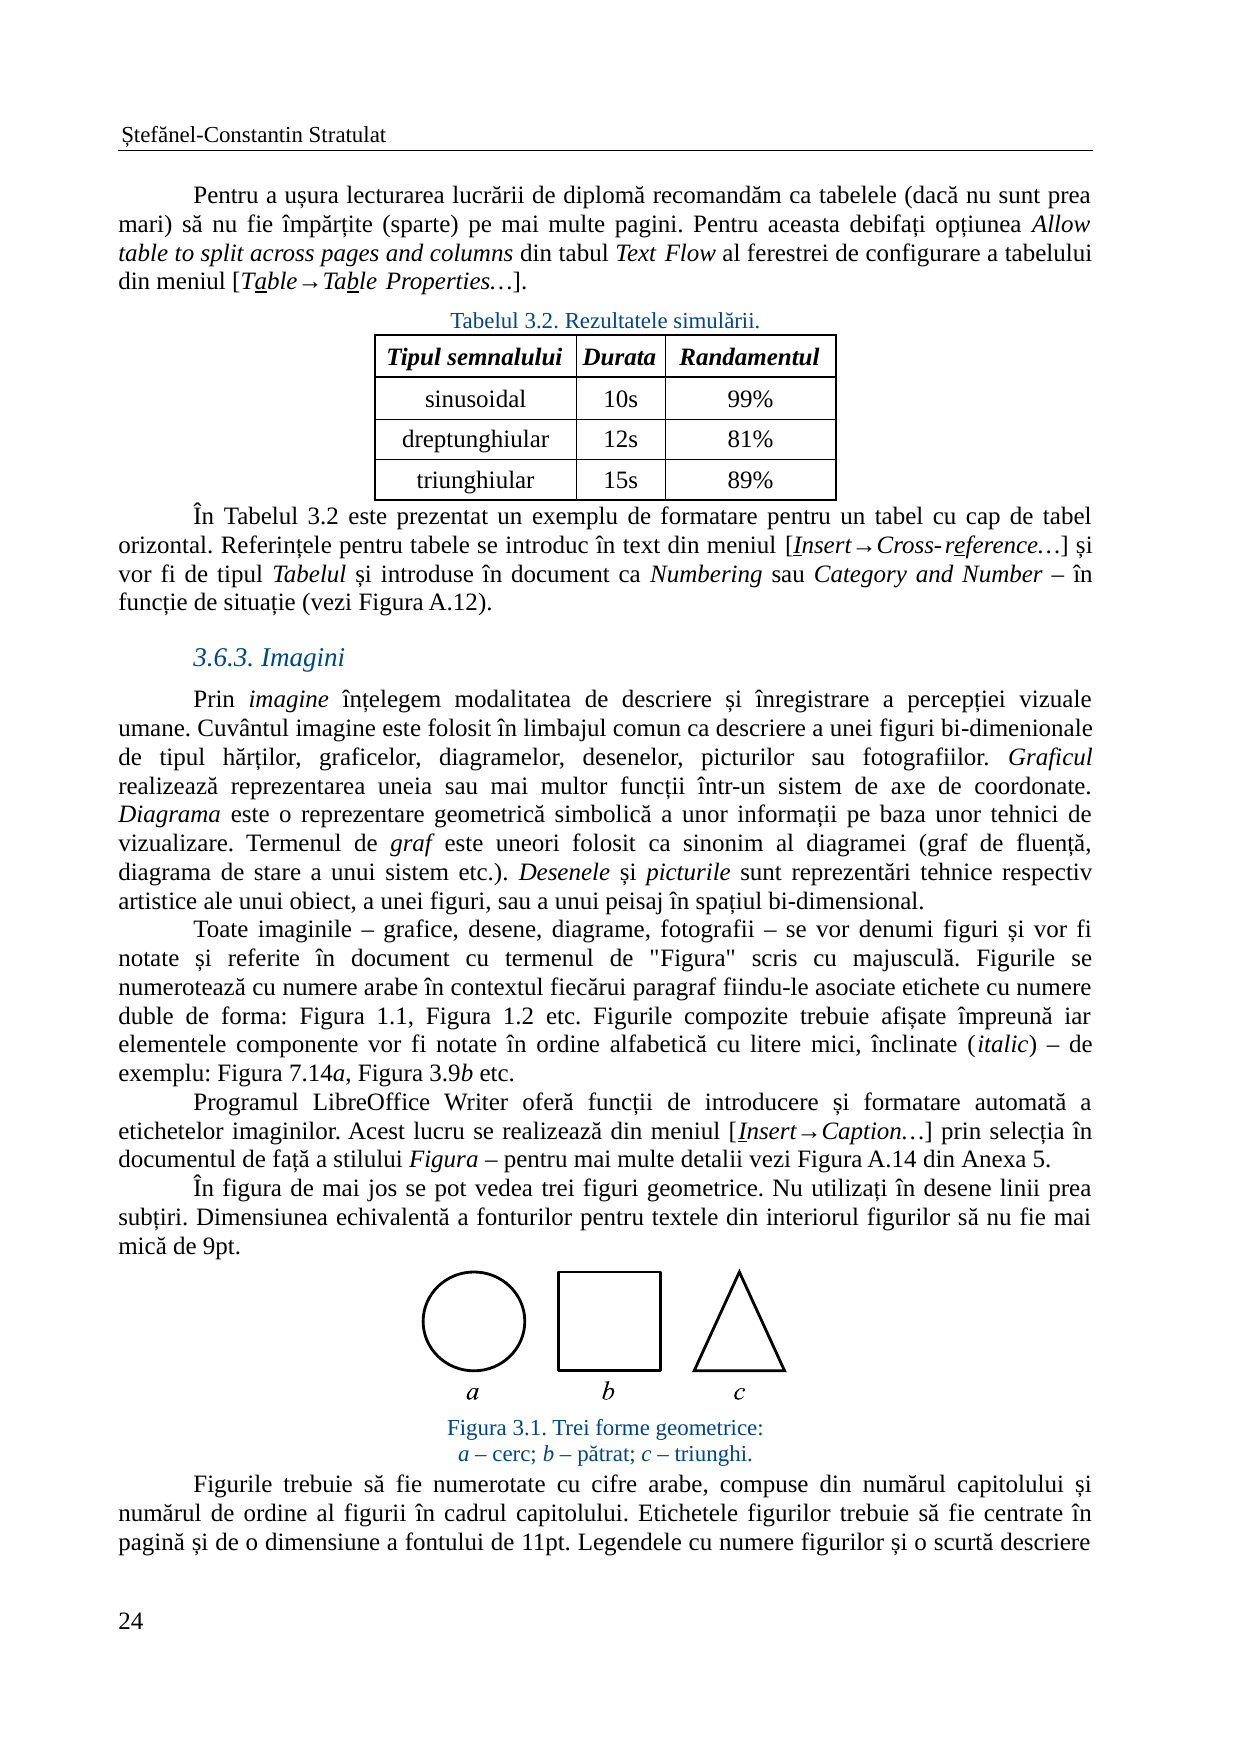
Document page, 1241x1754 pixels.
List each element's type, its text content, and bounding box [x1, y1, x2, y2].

table_header Durata [577, 336, 665, 376]
text Prin imagine înțelegem modalitatea de descriere și înregistrare a percepției vizuale umane. Cuvântul imagine este folosit în limbajul comun ca descriere a unei figuri bi‑dimenionale de tipul hărților, graficelor, diagramelor, desenelor, picturilor sau fotografiilor. Graficul realizează reprezentarea uneia sau mai multor funcții într-un sistem de axe de coordonate. Diagrama este o reprezentare geometrică simbolică a unor informații pe baza unor tehnici de vizualizare. Termenul de graf este uneori folosit ca sinonim al diagramei (graf de fluență, diagrama de stare a unui sistem etc.). Desenele și picturile sunt reprezentări tehnice respectiv artistice ale unui obiect, a unei figuri, sau a unui peisaj în spațiul bi-dimensional. [118, 684, 1093, 914]
table_cell 99% [666, 378, 835, 418]
table_cell sinusoidal [376, 378, 576, 418]
table_cell dreptunghiular [376, 420, 576, 459]
text Tabelul 3.2. Rezultatele simulării. [118, 308, 1093, 334]
table_cell 15s [577, 460, 665, 499]
table_cell 89% [666, 460, 835, 499]
text Programul LibreOffice Writer oferă funcții de introducere și formatare automată a etichetelor imaginilor. Acest lucru se realizează din meniul [Insert→Caption…] prin selecția în documentul de față a stilului Figura – pentru mai multe detalii vezi Figura A.14 din Anexa 5. [118, 1087, 1093, 1173]
text Pentru a ușura lecturarea lucrării de diplomă recomandăm ca tabelele (dacă nu sunt prea mari) să nu fie împărțite (sparte) pe mai multe pagini. Pentru aceasta debifați opțiunea Allow table to split across pages and columns din tabul Text Flow al ferestrei de configurare a tabelului din meniul [Table→Table Properties…]. [118, 180, 1093, 295]
table_header Tipul semnalului [376, 336, 576, 376]
text În Tabelul 3.2 este prezentat un exemplu de formatare pentru un tabel cu cap de tabel orizontal. Referințele pentru tabele se introduc în text din meniul [Insert→Cross‑reference…] și vor fi de tipul Tabelul și introduse în document ca Numbering sau Category and Number – în funcție de situație (vezi Figura A.12). [118, 501, 1093, 616]
text Figurile trebuie să fie numerotate cu cifre arabe, compuse din numărul capitolului și numărul de ordine al figurii în cadrul capitolului. Etichetele figurilor trebuie să fie centrate în pagină și de o dimensiune a fontului de 11pt. Legendele cu numere figurilor și o scurtă descriere [118, 1259, 1093, 1555]
table_cell 12s [577, 420, 665, 459]
subtitle Imagini [193, 641, 1093, 672]
table_cell 81% [666, 420, 835, 459]
text Toate imaginile – grafice, desene, diagrame, fotografii – se vor denumi figuri și vor fi notate și referite în document cu termenul de "Figura" scris cu majusculă. Figurile se numerotează cu numere arabe în contextul fiecărui paragraf fiindu-le asociate etichete cu numere duble de forma: Figura 1.1, Figura 1.2 etc. Figurile compozite trebuie afișate împreună iar elementele componente vor fi notate în ordine alfabetică cu litere mici, înclinate (italic) – de exemplu: Figura 7.14a, Figura 3.9b etc. [118, 914, 1093, 1087]
table_cell 10s [577, 378, 665, 418]
table_header Randamentul [666, 336, 835, 376]
table_cell triunghiular [376, 460, 576, 499]
text În figura de mai jos se pot vedea trei figuri geometrice. Nu utilizați în desene linii prea subțiri. Dimensiunea echivalentă a fonturilor pentru textele din interiorul figurilor să nu fie mai mică de 9pt. [118, 1173, 1093, 1259]
text Figura 3.1. Trei forme geometrice: a – cerc; b – pătrat; c – triunghi. [410, 1259, 800, 1466]
